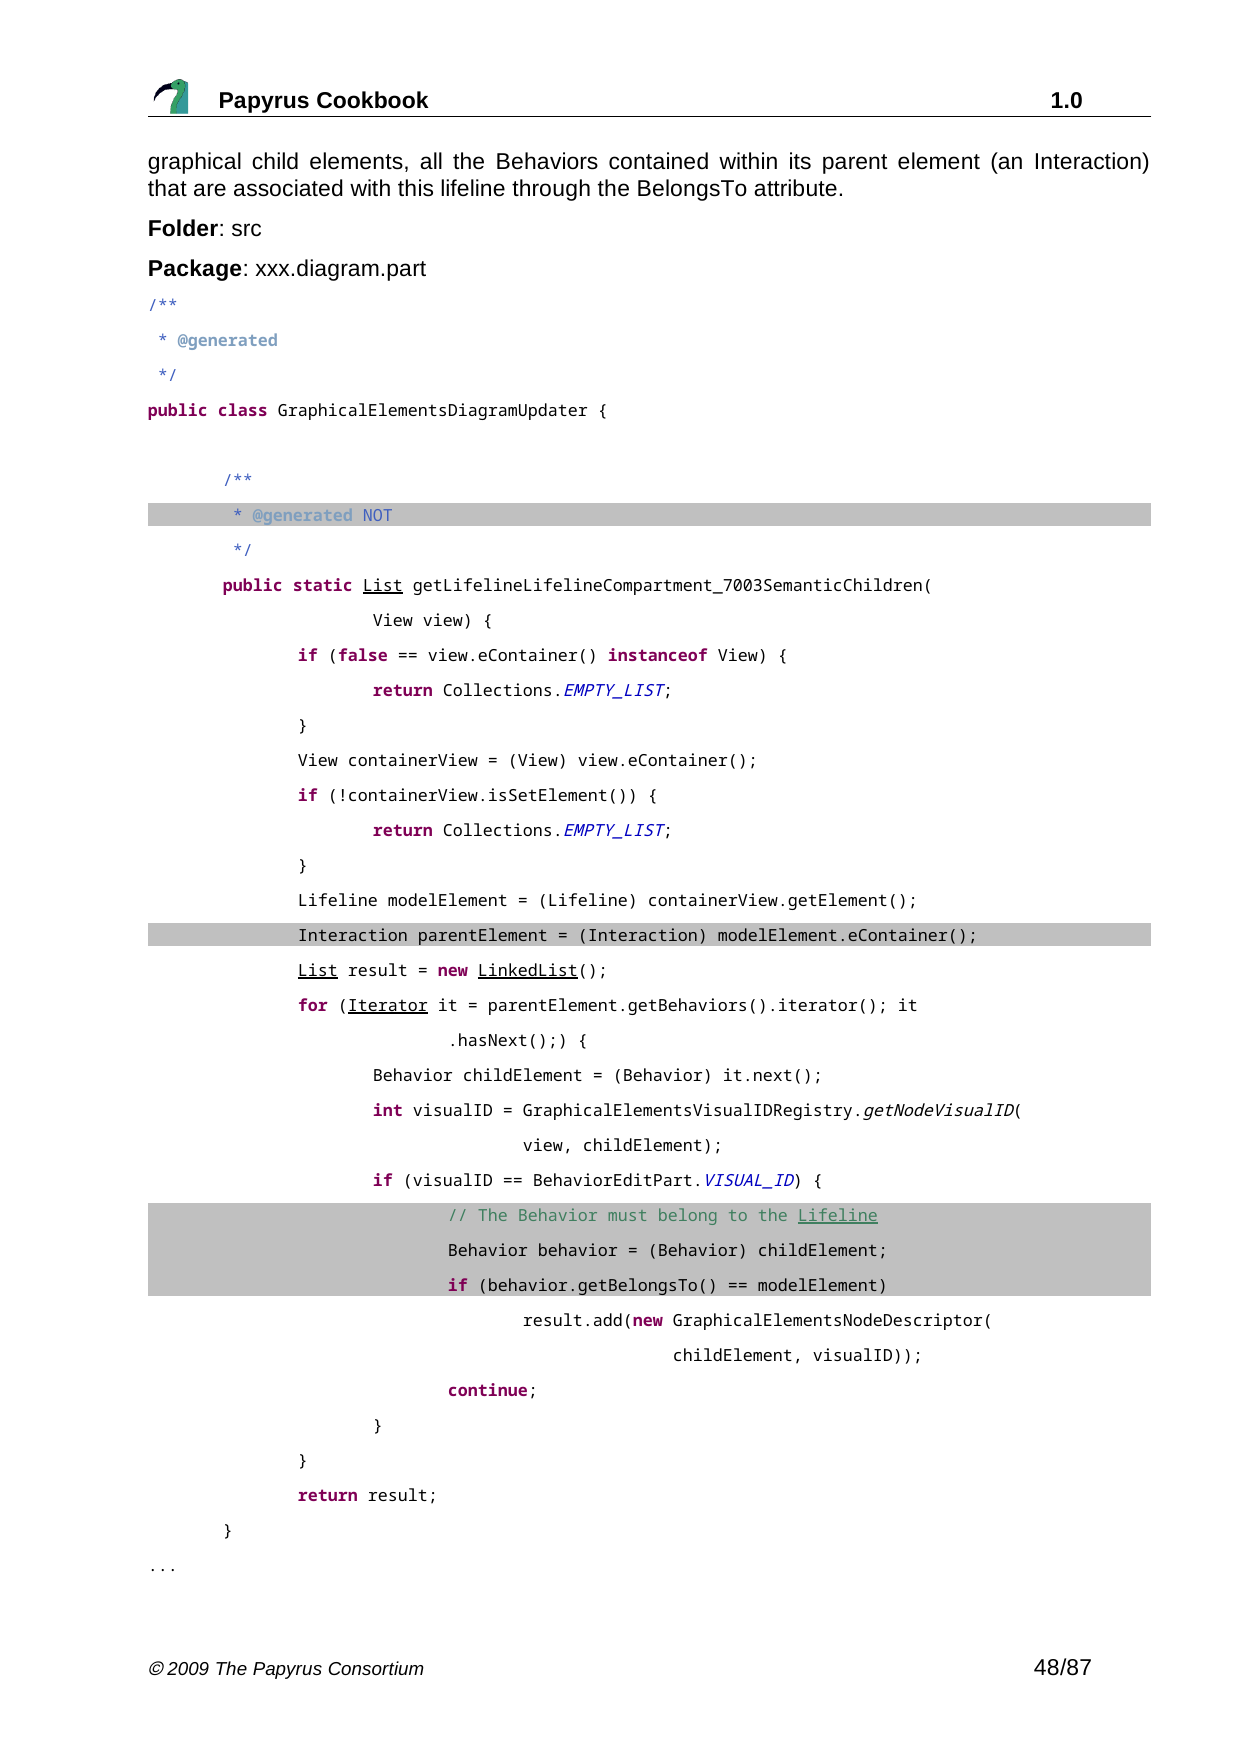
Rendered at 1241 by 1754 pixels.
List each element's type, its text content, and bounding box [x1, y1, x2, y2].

text } [148, 1413, 1151, 1436]
text for (Iterator it = parentElement.getBehaviors().iterator(); it [148, 993, 1151, 1016]
text ... [148, 1553, 1151, 1576]
text return Collections.EMPTY_LIST; [148, 818, 1151, 841]
text } [148, 1518, 1151, 1541]
text * @generated [148, 328, 1151, 351]
text Package: xxx.diagram.part [148, 254, 1151, 281]
text return result; [148, 1483, 1151, 1506]
text if (behavior.getBelongsTo() == modelElement) [148, 1273, 1151, 1296]
text return Collections.EMPTY_LIST; [148, 678, 1151, 701]
text */ [148, 538, 1151, 561]
text if (visualID == BehaviorEditPart.VISUAL_ID) { [148, 1168, 1151, 1191]
text Interaction parentElement = (Interaction) modelElement.eContainer(); [148, 923, 1151, 946]
text view, childElement); [148, 1133, 1151, 1156]
text Behavior behavior = (Behavior) childElement; [148, 1238, 1151, 1261]
text * @generated NOT [148, 503, 1151, 526]
text result.add(new GraphicalElementsNodeDescriptor( [148, 1308, 1151, 1331]
text } [148, 1448, 1151, 1471]
text childElement, visualID)); [148, 1343, 1151, 1366]
text /** [148, 293, 1151, 316]
text } [148, 853, 1151, 876]
text Behavior childElement = (Behavior) it.next(); [148, 1063, 1151, 1086]
text List result = new LinkedList(); [148, 958, 1151, 981]
text public class GraphicalElementsDiagramUpdater { [148, 398, 1151, 421]
text public static List getLifelineLifelineCompartment_7003SemanticChildren( [148, 573, 1151, 596]
text Lifeline modelElement = (Lifeline) containerView.getElement(); [148, 888, 1151, 911]
text } [148, 713, 1151, 736]
text int visualID = GraphicalElementsVisualIDRegistry.getNodeVisualID( [148, 1098, 1151, 1121]
text /** [148, 468, 1151, 491]
picture [153, 79, 189, 114]
text // The Behavior must belong to the Lifeline [148, 1203, 1151, 1226]
text if (false == view.eContainer() instanceof View) { [148, 643, 1151, 666]
text .hasNext();) { [148, 1028, 1151, 1051]
text View view) { [148, 608, 1151, 631]
text continue; [148, 1378, 1151, 1401]
text if (!containerView.isSetElement()) { [148, 783, 1151, 806]
text */ [148, 363, 1151, 386]
text Folder: src [148, 214, 1151, 241]
text View containerView = (View) view.eContainer(); [148, 748, 1151, 771]
text graphical child elements, all the Behaviors contained within its parent element (an Interaction) that are associated with this lifeline through the BelongsTo attribute. [148, 148, 1151, 202]
